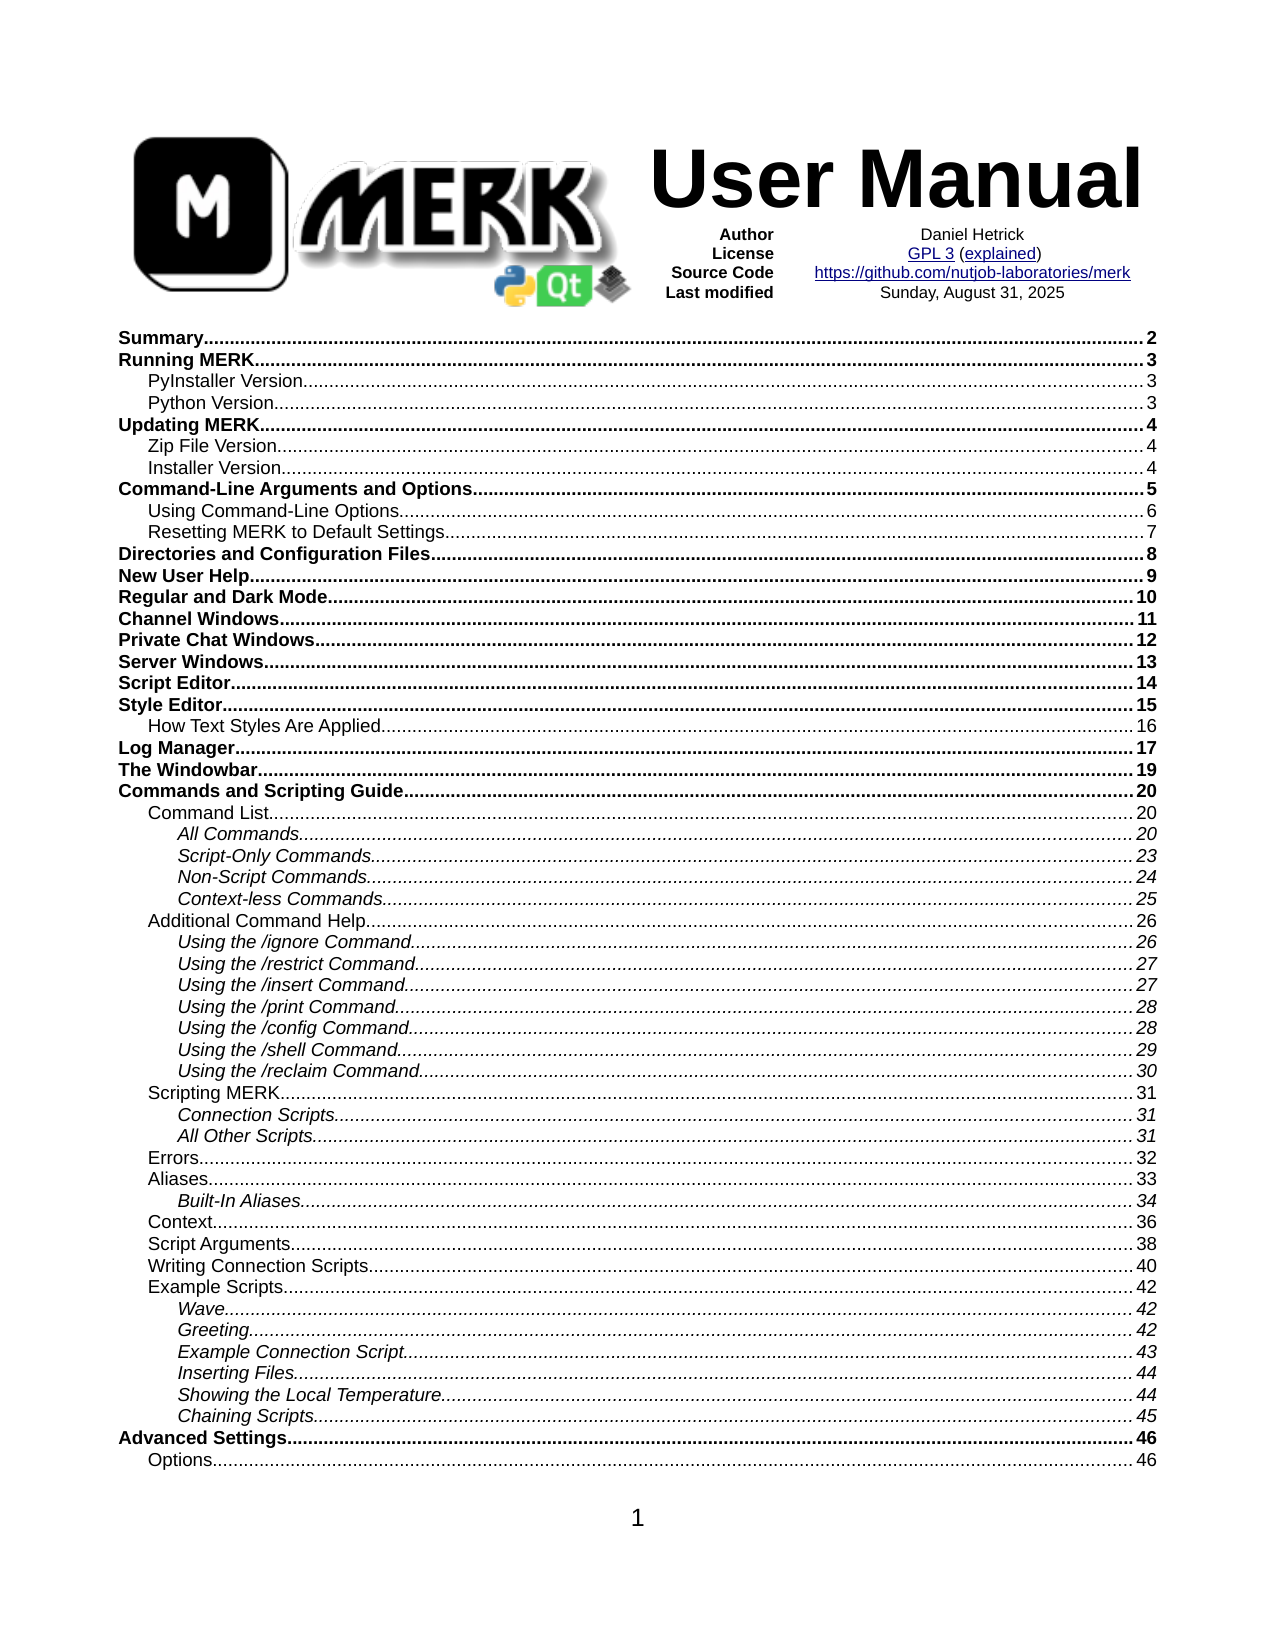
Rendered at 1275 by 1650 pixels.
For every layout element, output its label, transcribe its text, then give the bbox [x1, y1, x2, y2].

text Zip File Version 4 [148, 435, 1157, 457]
table_header Daniel Hetrick [788, 225, 1157, 244]
text Showing the Local Temperature 44 [177, 1384, 1157, 1405]
text Using the /reclaim Command 30 [177, 1060, 1157, 1082]
text Directories and Configuration Files 8 [118, 543, 1157, 564]
text PyInstaller Version 3 [148, 370, 1157, 392]
text Using the /ignore Command 26 [177, 931, 1157, 952]
text Inserting Files 44 [177, 1362, 1157, 1384]
table_header Author [638, 225, 788, 244]
table_cell Source Code [638, 263, 788, 282]
text Installer Version 4 [148, 457, 1157, 478]
table_header [638, 302, 1157, 313]
text Writing Connection Scripts 40 [148, 1254, 1157, 1276]
text Connection Scripts 31 [177, 1103, 1157, 1125]
table_cell GPL 3 (explained) [788, 244, 1157, 263]
text Using the /restrict Command 27 [177, 952, 1157, 974]
table_cell Sunday, August 31, 2025 [788, 283, 1157, 302]
text Script Arguments 38 [148, 1233, 1157, 1254]
text Using the /print Command 28 [177, 996, 1157, 1017]
text Example Scripts 42 [148, 1276, 1157, 1297]
text Server Windows 13 [118, 651, 1157, 672]
text Updating MERK 4 [118, 413, 1157, 435]
text Script Editor 14 [118, 672, 1157, 694]
text Built-In Aliases 34 [177, 1190, 1157, 1211]
text Commands and Scripting Guide 20 [118, 780, 1157, 802]
text Command-Line Arguments and Options 5 [118, 478, 1157, 500]
text Channel Windows 11 [118, 607, 1157, 629]
text The Windowbar 19 [118, 758, 1157, 780]
text Non-Script Commands 24 [177, 866, 1157, 888]
text Python Version 3 [148, 392, 1157, 413]
text How Text Styles Are Applied 16 [148, 715, 1157, 737]
table_header [638, 118, 1157, 129]
text Options 46 [148, 1448, 1157, 1470]
text Regular and Dark Mode 10 [118, 586, 1157, 607]
text All Commands 20 [177, 823, 1157, 845]
text Additional Command Help 26 [148, 909, 1157, 931]
text New User Help 9 [118, 564, 1157, 586]
text Private Chat Windows 12 [118, 629, 1157, 651]
table_cell Last modified [638, 283, 788, 302]
text Using Command-Line Options 6 [148, 500, 1157, 521]
text Running MERK 3 [118, 349, 1157, 370]
text Using the /config Command 28 [177, 1017, 1157, 1039]
text Scripting MERK 31 [148, 1082, 1157, 1103]
text Chaining Scripts 45 [177, 1405, 1157, 1427]
text Using the /shell Command 29 [177, 1039, 1157, 1060]
text Errors 32 [148, 1147, 1157, 1168]
table_header User Manual [638, 129, 1157, 225]
text Summary 2 [118, 327, 1157, 349]
table_cell https://github.com/nutjob-laboratories/merk [788, 263, 1157, 282]
text Command List 20 [148, 802, 1157, 823]
text Example Connection Script 43 [177, 1341, 1157, 1362]
text Resetting MERK to Default Settings 7 [148, 521, 1157, 543]
text Style Editor 15 [118, 694, 1157, 715]
text Context 36 [148, 1211, 1157, 1233]
text Log Manager 17 [118, 737, 1157, 758]
text Wave 42 [177, 1297, 1157, 1319]
text Script-Only Commands 23 [177, 845, 1157, 866]
text Advanced Settings 46 [118, 1427, 1157, 1448]
text All Other Scripts 31 [177, 1125, 1157, 1147]
text Context-less Commands 25 [177, 888, 1157, 909]
text Aliases 33 [148, 1168, 1157, 1190]
text Greeting 42 [177, 1319, 1157, 1341]
picture [118, 118, 638, 313]
text Using the /insert Command 27 [177, 974, 1157, 996]
table_cell License [638, 244, 788, 263]
